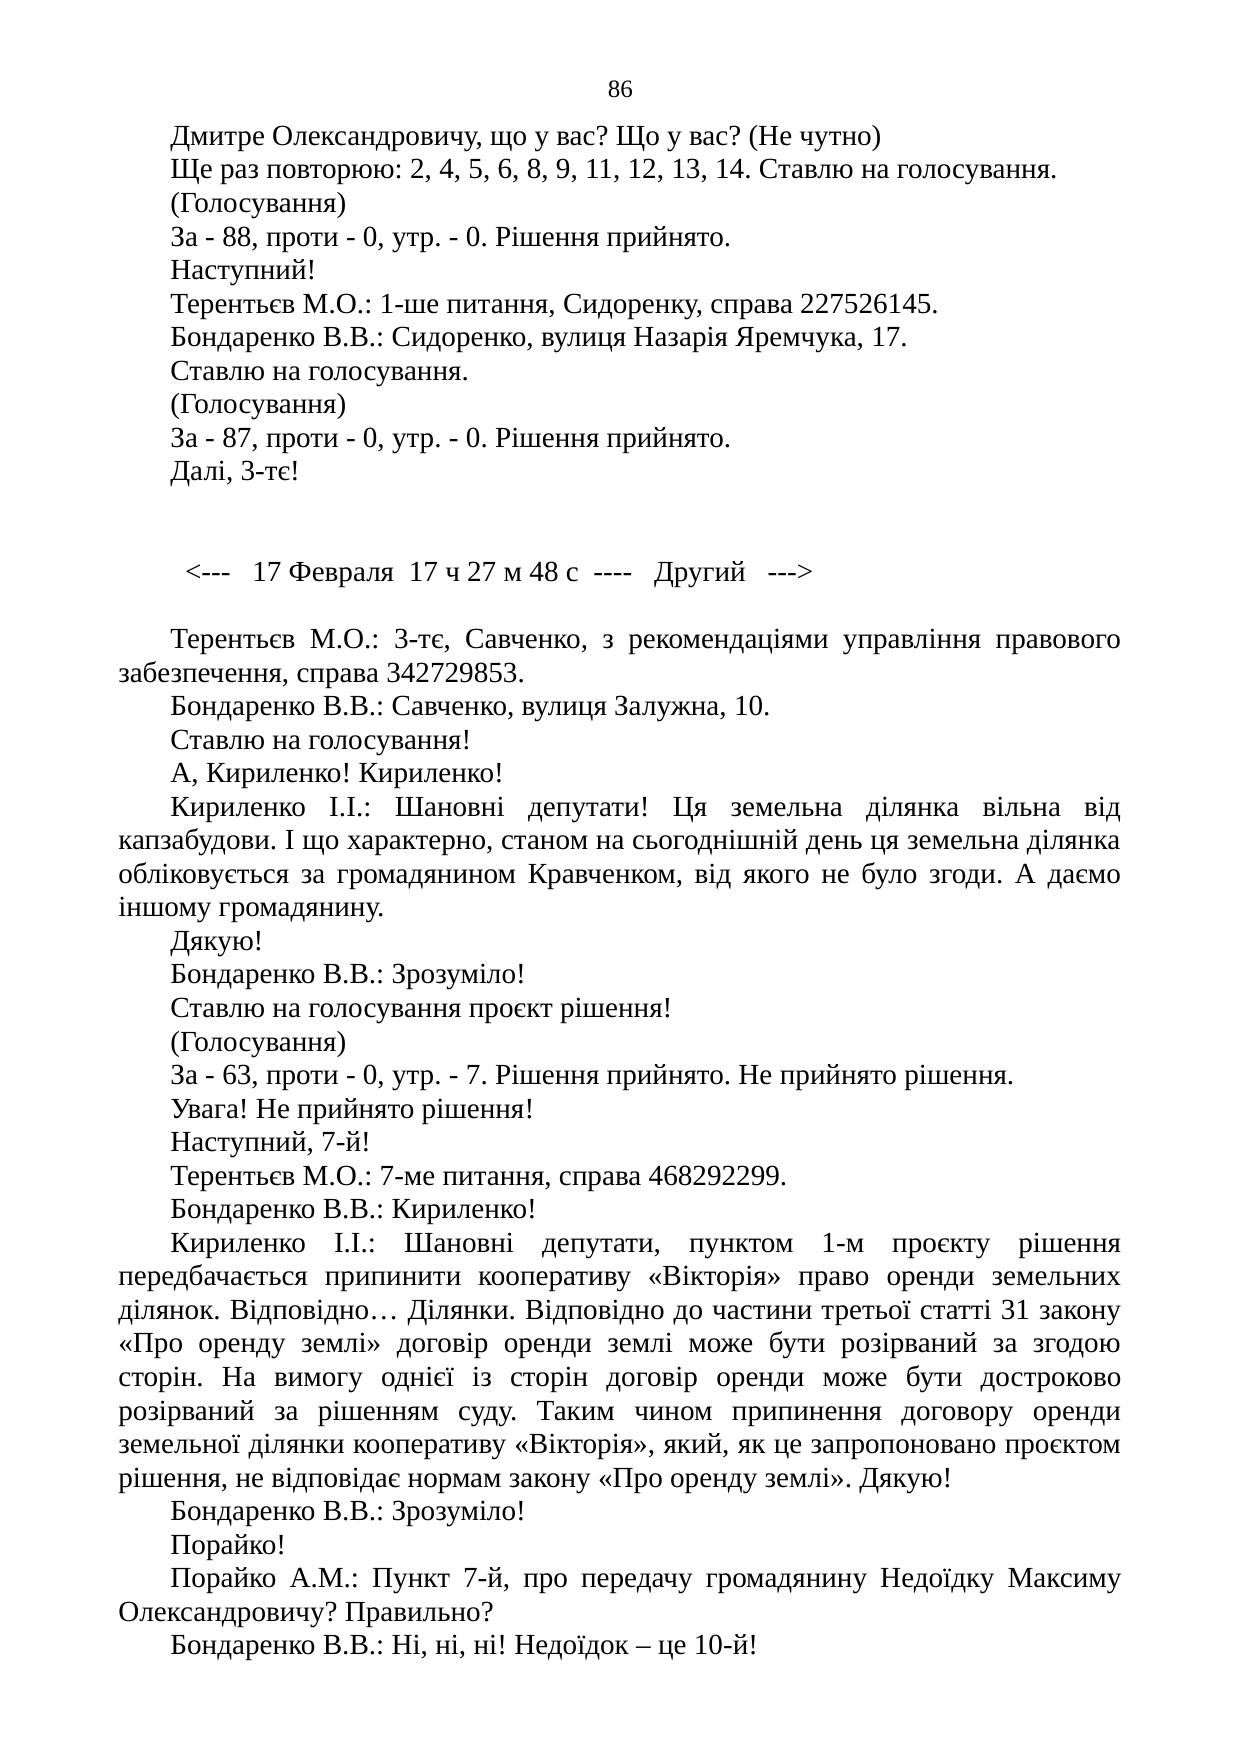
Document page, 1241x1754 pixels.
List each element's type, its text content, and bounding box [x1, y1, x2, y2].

text Дмитре Олександровичу, що у вас? Що у вас? (Не чутно) [118, 118, 1122, 152]
text Наступний, 7-й! [118, 1124, 1122, 1158]
text Терентьєв М.О.: 1-ше питання, Сидоренку, справа 227526145. [118, 286, 1122, 319]
text Далі, 3-тє! [118, 453, 1122, 487]
text (Голосування) [118, 386, 1122, 420]
text Наступний! [118, 252, 1122, 286]
text А, Кириленко! Кириленко! [118, 755, 1122, 789]
text Порайко А.М.: Пункт 7-й, про передачу громадянину Недоїдку Максиму Олександровичу? Правильно? [118, 1560, 1122, 1627]
text Ставлю на голосування! [118, 722, 1122, 755]
text Терентьєв М.О.: 3-тє, Савченко, з рекомендаціями управління правового забезпечення, справа 342729853. [118, 621, 1122, 688]
text Бондаренко В.В.: Зрозуміло! [118, 957, 1122, 990]
text Бондаренко В.В.: Сидоренко, вулиця Назарія Яремчука, 17. [118, 319, 1122, 353]
text Ставлю на голосування. [118, 353, 1122, 386]
text Ще раз повторюю: 2, 4, 5, 6, 8, 9, 11, 12, 13, 14. Ставлю на голосування. [118, 152, 1122, 185]
text Ставлю на голосування проєкт рішення! [118, 990, 1122, 1024]
text Порайко! [118, 1527, 1122, 1560]
text Увага! Не прийнято рішення! [118, 1091, 1122, 1124]
text За - 88, проти - 0, утр. - 0. Рішення прийнято. [118, 219, 1122, 252]
text За - 87, проти - 0, утр. - 0. Рішення прийнято. [118, 420, 1122, 453]
text Бондаренко В.В.: Кириленко! [118, 1191, 1122, 1225]
text За - 63, проти - 0, утр. - 7. Рішення прийнято. Не прийнято рішення. [118, 1057, 1122, 1091]
text (Голосування) [118, 185, 1122, 219]
text Бондаренко В.В.: Ні, ні, ні! Недоїдок – це 10-й! [118, 1627, 1122, 1661]
text Терентьєв М.О.: 7-ме питання, справа 468292299. [118, 1158, 1122, 1191]
text <--- 17 Февраля 17 ч 27 м 48 с ---- Другий ---> [118, 554, 1122, 588]
text (Голосування) [118, 1024, 1122, 1057]
text Кириленко І.І.: Шановні депутати, пунктом 1-м проєкту рішення передбачається припинити кооперативу «Вікторія» право оренди земельних ділянок. Відповідно… Ділянки. Відповідно до частини третьої статті 31 закону «Про оренду землі» договір оренди землі може бути розірваний за згодою сторін. На вимогу однієї із сторін договір оренди може бути достроково розірваний за рішенням суду. Таким чином припинення договору оренди земельної ділянки кооперативу «Вікторія», який, як це запропоновано проєктом рішення, не відповідає нормам закону «Про оренду землі». Дякую! [118, 1225, 1122, 1493]
text Кириленко І.І.: Шановні депутати! Ця земельна ділянка вільна від капзабудови. І що характерно, станом на сьогоднішній день ця земельна ділянка обліковується за громадянином Кравченком, від якого не було згоди. А даємо іншому громадянину. [118, 789, 1122, 923]
text Бондаренко В.В.: Савченко, вулиця Залужна, 10. [118, 688, 1122, 722]
text Бондаренко В.В.: Зрозуміло! [118, 1493, 1122, 1527]
text Дякую! [118, 923, 1122, 957]
